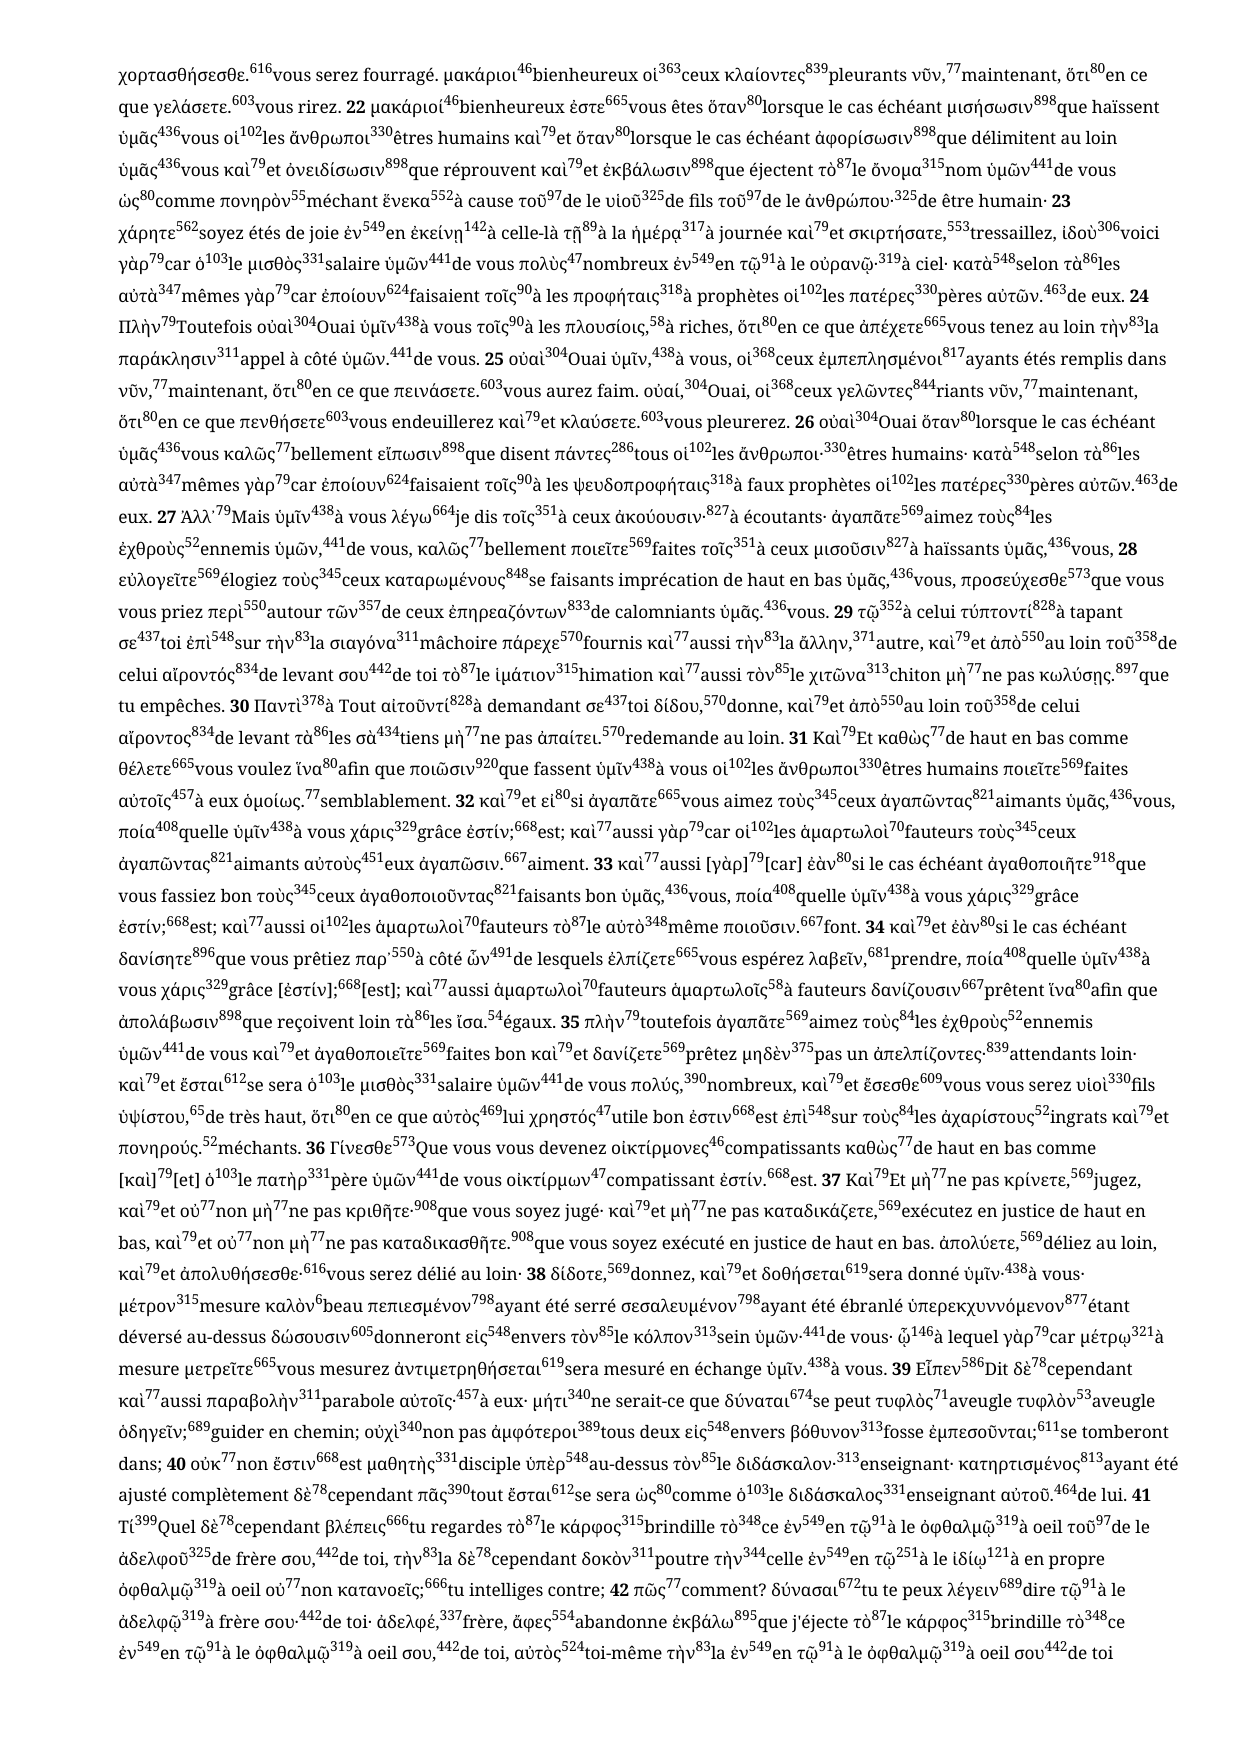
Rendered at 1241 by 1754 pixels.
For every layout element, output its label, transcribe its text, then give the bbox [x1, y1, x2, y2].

text 1 Ἐγένετο592Se devint δὲ78cependant ἐν549en σαββάτῳ321à sabbat διαπορεύεσθαι690se aller à travers αὐτὸν452lui διὰ550par σπορίμων,66de champs ensemencés, καὶ79et ἔτιλλον624épilaient οἱ102les μαθηταὶ330disciples αὐτοῦ464de lui καὶ79et ἤσθιον624mangeaient τοὺς84les στάχυας312épis ψώχοντες839froissants ταῖς248à les χερσίν.316à mains. 2 τινὲς389des quelconques δὲ78cependant τῶν96de les Φαρισαίων324de Pharisiens εἶπαν·585dirent· τί399quel ποιεῖτε665vous faites ὃ500lequel οὐκ77non ἔξεστιν668est permis τοῖς92à les σάββασιν;320à sabbats; 3 καὶ79et ἀποκριθεὶς760ayant été répondu πρὸς548vers αὐτοὺς451eux εἶπεν586dit ὁ103le Ἰησοῦς·331Iésous· οὐδὲ77non cependant τοῦτο348ce-ci ἀνέγνωτε583vous prîtes connaissance ὃ482lequel ἐποίησεν586fit Δαυὶδ331Dauid ὅτε80lorsque ἐπείνασεν586eut faim αὐτὸς469lui καὶ79et οἱ363ceux μετ᾽550avec αὐτοῦ464de lui [ὄντες],839[étants], 4 [ὡς]77[comme] εἰσῆλθεν586vint à l'intérieur εἰς548envers τὸν85le οἶκον313maison τοῦ97de le θεοῦ325de Dieu καὶ79et τοὺς84les ἄρτους312pains τῆς95de la προθέσεως323de position en avant λαβὼν721ayant pris ἔφαγεν586mangea καὶ79et ἔδωκεν586donna τοῖς351à ceux μετ᾽550avec αὐτοῦ,464de lui, οὓς479lesquels οὐκ77non ἔξεστιν668est permis φαγεῖν681manger εἰ551si μὴ77ne pas μόνους114seuls τοὺς84les ἱερεῖς;312sacrificateurs; 5 καὶ79et ἔλεγεν625disait αὐτοῖς·457à eux· κύριός331Maître ἐστιν668est τοῦ99de le σαββάτου327de sabbat ὁ103le υἱὸς331fils τοῦ97de le ἀνθρώπου.325de être humain. 6 Ἐγένετο592Se devint δὲ78cependant ἐν549en ἑτέρῳ123à autre-différent σαββάτῳ321à sabbat εἰσελθεῖν681venir à l'intérieur αὐτὸν452lui εἰς548envers τὴν83la συναγωγὴν311synagogue καὶ79et διδάσκειν.689enseigner. καὶ79et ἦν625était ἄνθρωπος331être humain ἐκεῖ77là καὶ79et ἡ101la χεὶρ329main αὐτοῦ464de lui ἡ101la δεξιὰ20droite ἦν625était ξηρά.45sèche. 7 παρετηροῦντο630se épiaient δὲ78cependant αὐτὸν452lui οἱ102les γραμματεῖς330lettrés καὶ79et οἱ102les Φαρισαῖοι330Pharisiens εἰ80si ἐν549en τῷ93à le σαββάτῳ321à sabbat θεραπεύσει,606soignera, ἵνα80afin que εὕρωσιν898que trouvent κατηγορεῖν689accuser αὐτοῦ.464de lui. 8 αὐτὸς469lui δὲ78cependant ᾔδει659avait su τοὺς84les διαλογισμοὺς312calculs au-travers αὐτῶν,463de eux, εἶπεν586dit δὲ78cependant τῷ91à le ἀνδρὶ319à homme τῷ352à celui ξηρὰν51sèche ἔχοντι828à ayant τὴν83la χεῖρα·311main· ἔγειρε570éveille καὶ79et στῆθι554dresse εἰς548envers τὸ87le μέσον·55au milieu· καὶ79et ἀναστὰς721ayant redressé ἔστη.586dressa. 9 εἶπεν586dit δὲ78cependant ὁ103le Ἰησοῦς331Iésous πρὸς548vers αὐτούς·451eux· ἐπερωτῶ664je demande sur ὑμᾶς436vous εἰ80si ἔξεστιν668est permis τῷ93à le σαββάτῳ321à sabbat ἀγαθοποιῆσαι681faire bon ἢ79ou κακοποιῆσαι,681faire mal, ψυχὴν311âme σῶσαι681sauver ἢ79ou ἀπολέσαι;681perdre au loin; 10 καὶ79et περιβλεψάμενος740se ayant regardé autour πάντας268tous αὐτοὺς451eux εἶπεν586dit αὐτῷ·458à lui· ἔκτεινον554étends dehors τὴν83la χεῖρά311main σου.442de toi. ὁ469celui δὲ78cependant ἐποίησεν586fit καὶ79et ἀποκατεστάθη600fut rétabli complètement ἡ101la χεὶρ329main αὐτοῦ.464de lui. 11 αὐτοὶ468eux δὲ78cependant ἐπλήσθησαν599furent rempli ἀνοίας323de inintelligence καὶ79et διελάλουν624bavardaient en séparant πρὸς548vers ἀλλήλους501les uns les autres τί399quel ἂν340le cas échéant ποιήσαιεν693que fassent τῷ91à le Ἰησοῦ.319à Iésous. 12 Ἐγένετο592Se devint δὲ78cependant ἐν549en ταῖς88à les ἡμέραις316à journées ταύταις141à celles-ci ἐξελθεῖν681sortir αὐτὸν452lui εἰς548envers τὸ87le ὄρος315montagne προσεύξασθαι,682se prier, καὶ79et ἦν625était διανυκτερεύων840passant toute la nuit ἐν549en τῇ89à la προσευχῇ317à prière τοῦ97de le θεοῦ.325de Dieu. 13 Καὶ79Et ὅτε80lorsque ἐγένετο592se devint ἡμέρα,329journée, προσεφώνησεν586sonna auprès τοὺς84les μαθητὰς312disciples αὐτοῦ,464de lui, καὶ79et ἐκλεξάμενος740se ayant élu ἀπ᾽550au loin αὐτῶν463de eux δώδεκα,52douze, οὓς479lesquels καὶ77aussi ἀποστόλους312envoyés ὠνόμασεν·586nomma· 14 Σίμωνα313Simon ὃν480lequel καὶ77aussi ὠνόμασεν586nomma Πέτρον,313Pierre, καὶ79et Ἀνδρέαν313André τὸν85le ἀδελφὸν313frère αὐτοῦ,464de lui, καὶ79et Ἰάκωβον313Iakobos καὶ79et Ἰωάννην313Ioannes καὶ79et Φίλιππον313Philippe καὶ79et Βαρθολομαῖον313Bar-Tolomaï 15 καὶ79et Μαθθαῖον313Matthaios καὶ79et Θωμᾶν313Thomas καὶ79et Ἰάκωβον313Iakobos Ἁλφαίου325de Alphaios καὶ79et Σίμωνα313Simon τὸν346celui καλούμενον875étant appelé ζηλωτὴν313zélote 16 καὶ79et Ἰούδαν313Iouda Ἰακώβου325de Iakobos καὶ79et Ἰούδαν313Iouda Ἰσκαριώθ,313Iskariote, ὃς498lequel ἐγένετο592se devint προδότης.331traître. 17 Καὶ79Et καταβὰς721ayant descendu μετ᾽550avec αὐτῶν463de eux ἔστη586dressa ἐπὶ550sur τόπου325de lieu πεδινοῦ,16de plat, καὶ79et ὄχλος331foule πολὺς287nombreux μαθητῶν324de disciples αὐτοῦ,464de lui, καὶ79et πλῆθος333multitude πολὺ289nombreux τοῦ97de le λαοῦ325de peuple ἀπὸ550au loin πάσης279de toute τῆς95de la Ἰουδαίας323de Ioudaia καὶ79et Ἰερουσαλὴμ323de Ierousalem καὶ79et τῆς95de la παραλίου14de coté de mer Τύρου323de Tyr καὶ79et Σιδῶνος,323de Sidon, 18 οἳ497lesquels ἦλθον585vinrent ἀκοῦσαι681écouter αὐτοῦ464de lui καὶ79et ἰαθῆναι683être guéri ἀπὸ550au loin τῶν94de les νόσων322de maladies αὐτῶν·463de eux· καὶ79et οἱ363ceux ἐνοχλούμενοι890étants remués en foule au-dedans ἀπὸ550au loin πνευμάτων326de souffles ἀκαθάρτων17de impurs ἐθεραπεύοντο,635étaient soigné, 19 καὶ79et πᾶς287tout ὁ103le ὄχλος331foule ἐζήτουν624cherchaient ἅπτεσθαι690se toucher αὐτοῦ,464de lui, ὅτι80en ce que δύναμις329puissance παρ᾽550à côté αὐτοῦ464de lui ἐξήρχετο631se sortait καὶ79et ἰᾶτο631se guérissait πάντας.372tous. 20 Καὶ79Et αὐτὸς469lui ἐπάρας721ayant surélevé τοὺς84les ὀφθαλμοὺς312yeux αὐτοῦ464de lui εἰς548envers τοὺς84les μαθητὰς312disciples αὐτοῦ464de lui ἔλεγεν·625disait· Μακάριοι46Bienheureux οἱ102les πτωχοί,70pauvres, ὅτι80en ce que ὑμετέρα443votres ἐστὶν668est ἡ101la βασιλεία329royauté τοῦ97de le θεοῦ.325de Dieu. 21 μακάριοι46bienheureux οἱ363ceux πεινῶντες839ayants faim νῦν,77maintenant, ὅτι80en ce que χορτασθήσεσθε.616vous serez fourragé. μακάριοι46bienheureux οἱ363ceux κλαίοντες839pleurants νῦν,77maintenant, ὅτι80en ce que γελάσετε.603vous rirez. 22 μακάριοί46bienheureux ἐστε665vous êtes ὅταν80lorsque le cas échéant μισήσωσιν898que haïssent ὑμᾶς436vous οἱ102les ἄνθρωποι330êtres humains καὶ79et ὅταν80lorsque le cas échéant ἀφορίσωσιν898que délimitent au loin ὑμᾶς436vous καὶ79et ὀνειδίσωσιν898que réprouvent καὶ79et ἐκβάλωσιν898que éjectent τὸ87le ὄνομα315nom ὑμῶν441de vous ὡς80comme πονηρὸν55méchant ἕνεκα552à cause τοῦ97de le υἱοῦ325de fils τοῦ97de le ἀνθρώπου·325de être humain· 23 χάρητε562soyez étés de joie ἐν549en ἐκείνῃ142à celle-là τῇ89à la ἡμέρᾳ317à journée καὶ79et σκιρτήσατε,553tressaillez, ἰδοὺ306voici γὰρ79car ὁ103le μισθὸς331salaire ὑμῶν441de vous πολὺς47nombreux ἐν549en τῷ91à le οὐρανῷ·319à ciel· κατὰ548selon τὰ86les αὐτὰ347mêmes γὰρ79car ἐποίουν624faisaient τοῖς90à les προφήταις318à prophètes οἱ102les πατέρες330pères αὐτῶν.463de eux. 24 Πλὴν79Toutefois οὐαὶ304Ouai ὑμῖν438à vous τοῖς90à les πλουσίοις,58à riches, ὅτι80en ce que ἀπέχετε665vous tenez au loin τὴν83la παράκλησιν311appel à côté ὑμῶν.441de vous. 25 οὐαὶ304Ouai ὑμῖν,438à vous, οἱ368ceux ἐμπεπλησμένοι817ayants étés remplis dans νῦν,77maintenant, ὅτι80en ce que πεινάσετε.603vous aurez faim. οὐαί,304Ouai, οἱ368ceux γελῶντες844riants νῦν,77maintenant, ὅτι80en ce que πενθήσετε603vous endeuillerez καὶ79et κλαύσετε.603vous pleurerez. 26 οὐαὶ304Ouai ὅταν80lorsque le cas échéant ὑμᾶς436vous καλῶς77bellement εἴπωσιν898que disent πάντες286tous οἱ102les ἄνθρωποι·330êtres humains· κατὰ548selon τὰ86les αὐτὰ347mêmes γὰρ79car ἐποίουν624faisaient τοῖς90à les ψευδοπροφήταις318à faux prophètes οἱ102les πατέρες330pères αὐτῶν.463de eux. 27 Ἀλλ᾽79Mais ὑμῖν438à vous λέγω664je dis τοῖς351à ceux ἀκούουσιν·827à écoutants· ἀγαπᾶτε569aimez τοὺς84les ἐχθροὺς52ennemis ὑμῶν,441de vous, καλῶς77bellement ποιεῖτε569faites τοῖς351à ceux μισοῦσιν827à haïssants ὑμᾶς,436vous, 28 εὐλογεῖτε569élogiez τοὺς345ceux καταρωμένους848se faisants imprécation de haut en bas ὑμᾶς,436vous, προσεύχεσθε573que vous vous priez περὶ550autour τῶν357de ceux ἐπηρεαζόντων833de calomniants ὑμᾶς.436vous. 29 τῷ352à celui τύπτοντί828à tapant σε437toi ἐπὶ548sur τὴν83la σιαγόνα311mâchoire πάρεχε570fournis καὶ77aussi τὴν83la ἄλλην,371autre, καὶ79et ἀπὸ550au loin τοῦ358de celui αἴροντός834de levant σου442de toi τὸ87le ἱμάτιον315himation καὶ77aussi τὸν85le χιτῶνα313chiton μὴ77ne pas κωλύσῃς.897que tu empêches. 30 Παντὶ378à Tout αἰτοῦντί828à demandant σε437toi δίδου,570donne, καὶ79et ἀπὸ550au loin τοῦ358de celui αἴροντος834de levant τὰ86les σὰ434tiens μὴ77ne pas ἀπαίτει.570redemande au loin. 31 Καὶ79Et καθὼς77de haut en bas comme θέλετε665vous voulez ἵνα80afin que ποιῶσιν920que fassent ὑμῖν438à vous οἱ102les ἄνθρωποι330êtres humains ποιεῖτε569faites αὐτοῖς457à eux ὁμοίως.77semblablement. 32 καὶ79et εἰ80si ἀγαπᾶτε665vous aimez τοὺς345ceux ἀγαπῶντας821aimants ὑμᾶς,436vous, ποία408quelle ὑμῖν438à vous χάρις329grâce ἐστίν;668est; καὶ77aussi γὰρ79car οἱ102les ἁμαρτωλοὶ70fauteurs τοὺς345ceux ἀγαπῶντας821aimants αὐτοὺς451eux ἀγαπῶσιν.667aiment. 33 καὶ77aussi [γὰρ]79[car] ἐὰν80si le cas échéant ἀγαθοποιῆτε918que vous fassiez bon τοὺς345ceux ἀγαθοποιοῦντας821faisants bon ὑμᾶς,436vous, ποία408quelle ὑμῖν438à vous χάρις329grâce ἐστίν;668est; καὶ77aussi οἱ102les ἁμαρτωλοὶ70fauteurs τὸ87le αὐτὸ348même ποιοῦσιν.667font. 34 καὶ79et ἐὰν80si le cas échéant δανίσητε896que vous prêtiez παρ᾽550à côté ὧν491de lesquels ἐλπίζετε665vous espérez λαβεῖν,681prendre, ποία408quelle ὑμῖν438à vous χάρις329grâce [ἐστίν];668[est]; καὶ77aussi ἁμαρτωλοὶ70fauteurs ἁμαρτωλοῖς58à fauteurs δανίζουσιν667prêtent ἵνα80afin que ἀπολάβωσιν898que reçoivent loin τὰ86les ἴσα.54égaux. 35 πλὴν79toutefois ἀγαπᾶτε569aimez τοὺς84les ἐχθροὺς52ennemis ὑμῶν441de vous καὶ79et ἀγαθοποιεῖτε569faites bon καὶ79et δανίζετε569prêtez μηδὲν375pas un ἀπελπίζοντες·839attendants loin· καὶ79et ἔσται612se sera ὁ103le μισθὸς331salaire ὑμῶν441de vous πολύς,390nombreux, καὶ79et ἔσεσθε609vous vous serez υἱοὶ330fils ὑψίστου,65de très haut, ὅτι80en ce que αὐτὸς469lui χρηστός47utile bon ἐστιν668est ἐπὶ548sur τοὺς84les ἀχαρίστους52ingrats καὶ79et πονηρούς.52méchants. 36 Γίνεσθε573Que vous vous devenez οἰκτίρμονες46compatissants καθὼς77de haut en bas comme [καὶ]79[et] ὁ103le πατὴρ331père ὑμῶν441de vous οἰκτίρμων47compatissant ἐστίν.668est. 37 Καὶ79Et μὴ77ne pas κρίνετε,569jugez, καὶ79et οὐ77non μὴ77ne pas κριθῆτε·908que vous soyez jugé· καὶ79et μὴ77ne pas καταδικάζετε,569exécutez en justice de haut en bas, καὶ79et οὐ77non μὴ77ne pas καταδικασθῆτε.908que vous soyez exécuté en justice de haut en bas. ἀπολύετε,569déliez au loin, καὶ79et ἀπολυθήσεσθε·616vous serez délié au loin· 38 δίδοτε,569donnez, καὶ79et δοθήσεται619sera donné ὑμῖν·438à vous· μέτρον315mesure καλὸν6beau πεπιεσμένον798ayant été serré σεσαλευμένον798ayant été ébranlé ὑπερεκχυννόμενον877étant déversé au-dessus δώσουσιν605donneront εἰς548envers τὸν85le κόλπον313sein ὑμῶν·441de vous· ᾧ146à lequel γὰρ79car μέτρῳ321à mesure μετρεῖτε665vous mesurez ἀντιμετρηθήσεται619sera mesuré en échange ὑμῖν.438à vous. 39 Εἶπεν586Dit δὲ78cependant καὶ77aussi παραβολὴν311parabole αὐτοῖς·457à eux· μήτι340ne serait-ce que δύναται674se peut τυφλὸς71aveugle τυφλὸν53aveugle ὁδηγεῖν;689guider en chemin; οὐχὶ340non pas ἀμφότεροι389tous deux εἰς548envers βόθυνον313fosse ἐμπεσοῦνται;611se tomberont dans; 40 οὐκ77non ἔστιν668est μαθητὴς331disciple ὑπὲρ548au-dessus τὸν85le διδάσκαλον·313enseignant· κατηρτισμένος813ayant été ajusté complètement δὲ78cependant πᾶς390tout ἔσται612se sera ὡς80comme ὁ103le διδάσκαλος331enseignant αὐτοῦ.464de lui. 41 Τί399Quel δὲ78cependant βλέπεις666tu regardes τὸ87le κάρφος315brindille τὸ348ce ἐν549en τῷ91à le ὀφθαλμῷ319à oeil τοῦ97de le ἀδελφοῦ325de frère σου,442de toi, τὴν83la δὲ78cependant δοκὸν311poutre τὴν344celle ἐν549en τῷ251à le ἰδίῳ121à en propre ὀφθαλμῷ319à oeil οὐ77non κατανοεῖς;666tu intelliges contre; 42 πῶς77comment? δύνασαι672tu te peux λέγειν689dire τῷ91à le ἀδελφῷ319à frère σου·442de toi· ἀδελφέ,337frère, ἄφες554abandonne ἐκβάλω895que j'éjecte τὸ87le κάρφος315brindille τὸ348ce ἐν549en τῷ91à le ὀφθαλμῷ319à oeil σου,442de toi, αὐτὸς524toi-même τὴν83la ἐν549en τῷ91à le ὀφθαλμῷ319à oeil σου442de toi δοκὸν311poutre οὐ77non βλέπων;840regardant; ὑποκριτά,337hypocrite, ἔκβαλε554éjecte πρῶτον77premièrement τὴν83la δοκὸν311poutre ἐκ550hors τοῦ97de le ὀφθαλμοῦ325de oeil σου,442de toi, καὶ79et τότε77alors διαβλέψεις604tu regarderas à travers τὸ87le κάρφος315brindille τὸ348ce ἐν549en τῷ91à le ὀφθαλμῷ319à oeil τοῦ97de le ἀδελφοῦ325de frère σου442de toi ἐκβαλεῖν.681éjecter. 43 Οὐ77Non γάρ79car ἐστιν668est δένδρον333arbre καλὸν24beau ποιοῦν842faisant καρπὸν313fruit σαπρόν,4pourri, οὐδὲ79non cependant πάλιν77de nouveau δένδρον333arbre σαπρὸν24pourri ποιοῦν842faisant καρπὸν313fruit καλόν.4beau. 44 ἕκαστον392chacun γὰρ79car δένδρον333arbre ἐκ550hors τοῦ257de le ἰδίου127de en propre καρποῦ325de fruit γινώσκεται·680est connu· οὐ77non γὰρ79car ἐξ550hors ἀκανθῶν322de épines συλλέγουσιν667cueillent ensemble σῦκα314figues οὐδὲ79non cependant ἐκ550hors βάτου323de buisson de ronce σταφυλὴν311grappe de raisins τρυγῶσιν.667vendangent. 45 ὁ103le ἀγαθὸς22bon ἄνθρωπος331être humain ἐκ550hors τοῦ97de le ἀγαθοῦ16de bon θησαυροῦ325de trésor τῆς95de la καρδίας323de coeur προφέρει668porte en avant τὸ87le ἀγαθόν,55bon, καὶ79et ὁ103le πονηρὸς71méchant ἐκ550hors τοῦ97de le πονηροῦ65de méchant προφέρει668porte en avant τὸ87le πονηρόν·55méchant· ἐκ550hors γὰρ79car περισσεύματος327de superflu καρδίας323de coeur λαλεῖ668bavarde τὸ105le στόμα333bouche αὐτοῦ.464de lui. 46 Τί399Quel δέ78cependant με417moi καλεῖτε·665vous appelez· κύριε337Maître κύριε,337Maître, καὶ79et οὐ77non ποιεῖτε665vous faites ἃ481lesquels λέγω;664je dis; 47 Πᾶς390Tout ὁ498celui ἐρχόμενος867se venant πρός548vers με417moi καὶ79et ἀκούων840écoutant μου424de moi τῶν96de les λόγων324de discours καὶ79et ποιῶν840faisant αὐτούς,451eux, ὑποδείξω602je montrerai en dessous ὑμῖν438à vous τίνι401à quel ἐστὶν668est ὅμοιος·47semblable· 48 ὅμοιός47semblable ἐστιν668est ἀνθρώπῳ319à être humain οἰκοδομοῦντι828à édifiant en maison οἰκίαν311maison d'habitation ὃς498lequel ἔσκαψεν586bêcha καὶ79et ἐβάθυνεν586approfondit καὶ79et ἔθηκεν586posa θεμέλιον313fondement ἐπὶ548sur τὴν83la πέτραν·311roche· πλημμύρης323de inondation δὲ78cependant γενομένης732de se ayante devenue προσέρηξεν586fracassa auprès ὁ103le ποταμὸς331fleuve τῇ89à la οἰκίᾳ317à maison d'habitation ἐκείνῃ,142à celle-là, καὶ79et οὐκ77non ἴσχυσεν586eut la ténacité σαλεῦσαι681ébranler αὐτὴν450elle διὰ548par le fait de τὸ348ce καλῶς77bellement οἰκοδομῆσθαι688avoir été édifié en maison αὐτήν.450elle. 49 ὁ364celui δὲ78cependant ἀκούσας721ayant écouté καὶ79et μὴ77ne pas ποιήσας721ayant fait ὅμοιός47semblable ἐστιν668est ἀνθρώπῳ319à être humain οἰκοδομήσαντι713à ayant édifié en maison οἰκίαν311maison d'habitation ἐπὶ548sur τὴν83la γῆν311terre χωρὶς552séparément θεμελίου,325de fondement, ᾗ484à laquelle προσέρηξεν586fracassa auprès ὁ103le ποταμός,331fleuve, καὶ79et εὐθὺς77directement συνέπεσεν586tomba ensemble καὶ79et ἐγένετο592se devint τὸ105le ῥῆγμα333fracture τῆς95de la οἰκίας323de maison d'habitation ἐκείνης148de celle-là μέγα.49grand. [118, 59, 1181, 1665]
